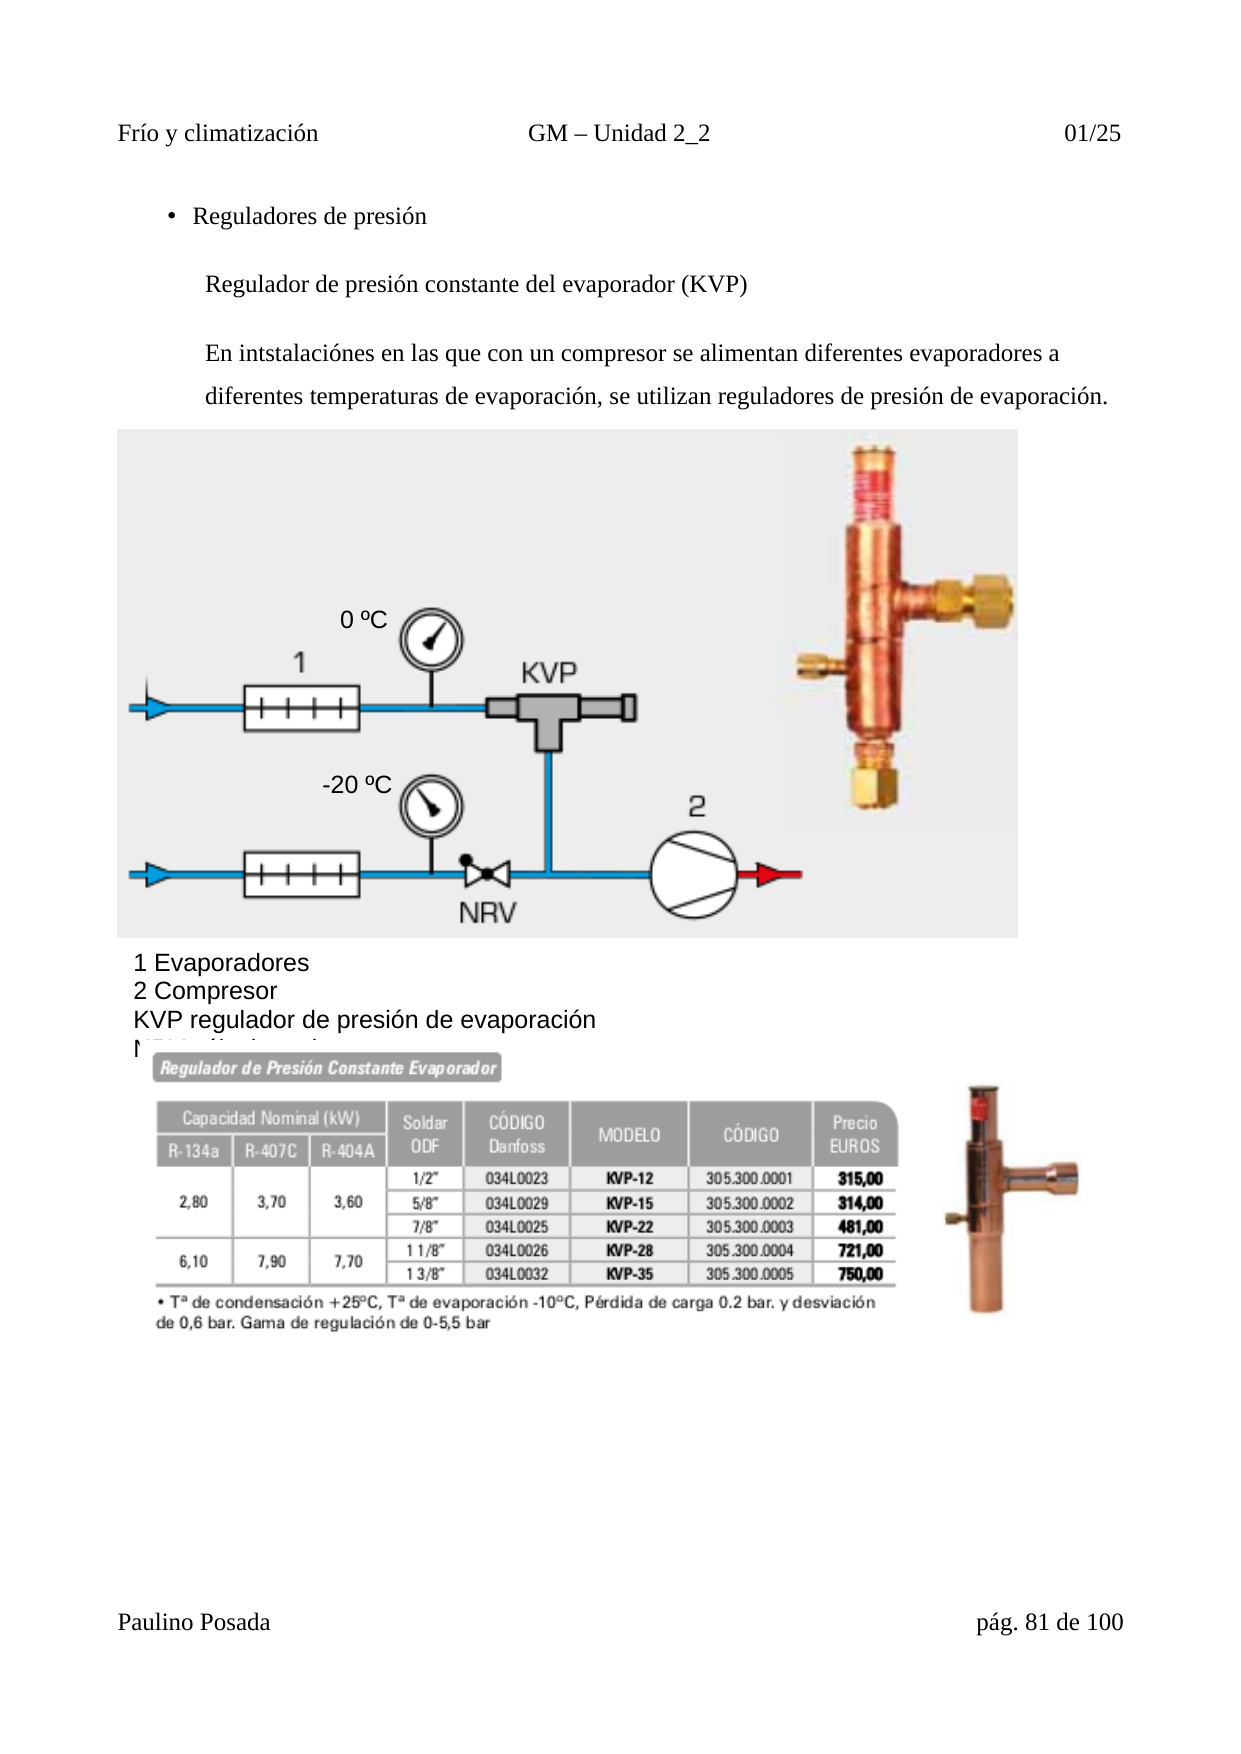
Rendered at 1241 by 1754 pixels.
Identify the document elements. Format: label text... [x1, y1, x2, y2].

picture [117, 429, 1018, 938]
picture [139, 1040, 1099, 1338]
list Reguladores de presión [167, 201, 1123, 230]
list Regulador de presión constante del evaporador (KVP) [167, 269, 1123, 298]
list En intstalaciónes en las que con un compresor se alimentan diferentes evaporadores a diferentes temperaturas de evaporación, se utilizan reguladores de presión de evaporación. [167, 338, 1123, 409]
